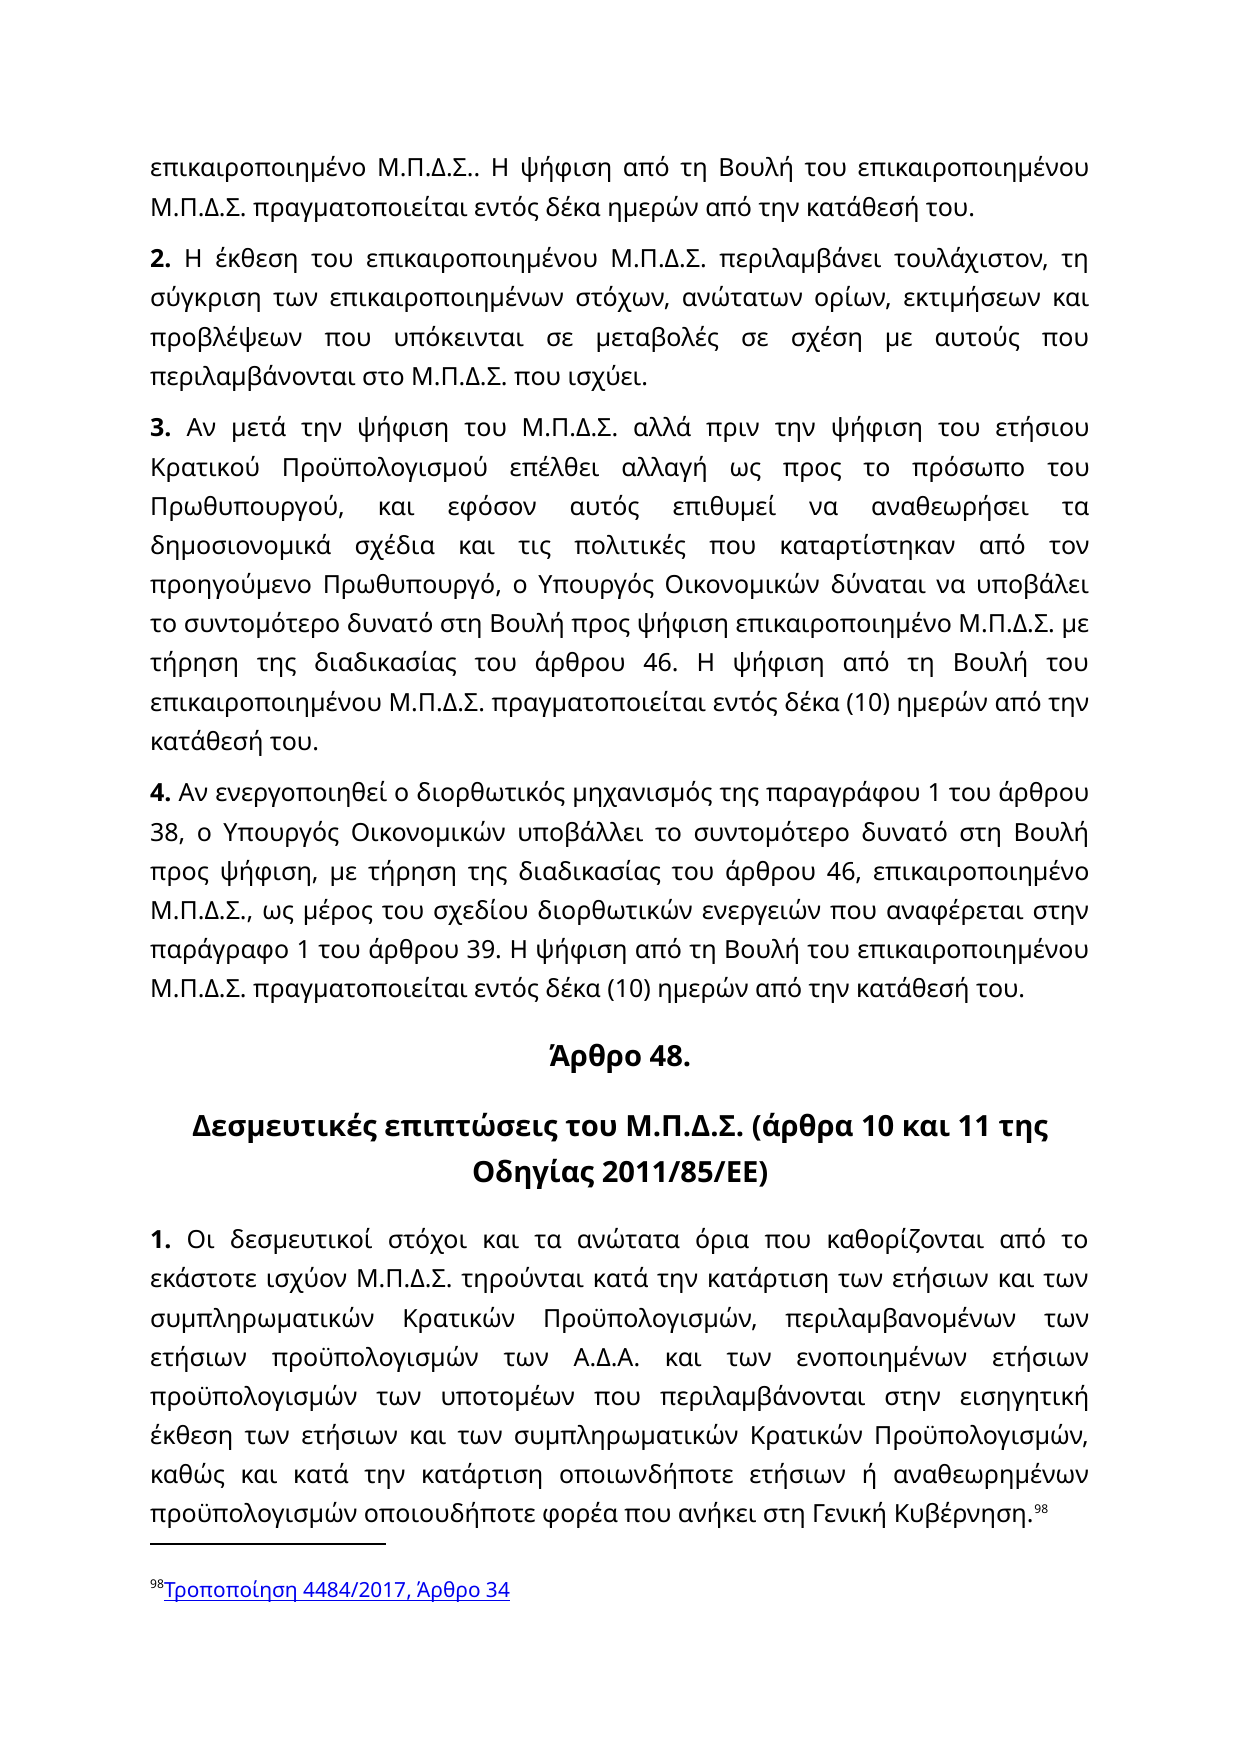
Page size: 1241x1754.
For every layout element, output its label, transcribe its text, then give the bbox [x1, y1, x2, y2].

text Τροποποίηση 4484/2017, Άρθρο 34 [150, 1576, 1090, 1604]
text επικαιροποιημένο Μ.Π.Δ.Σ.. Η ψήφιση από τη Βουλή του επικαιροποιημένου Μ.Π.Δ.Σ. πραγματοποιείται εντός δέκα ημερών από την κατάθεσή του. [150, 150, 1090, 223]
text 2. Η έκθεση του επικαιροποιημένου Μ.Π.Δ.Σ. περιλαμβάνει τουλάχιστον, τη σύγκριση των επικαιροποιημένων στόχων, ανώτατων ορίων, εκτιμήσεων και προβλέψεων που υπόκεινται σε μεταβολές σε σχέση με αυτούς που περιλαμβάνονται στο Μ.Π.Δ.Σ. που ισχύει. [150, 241, 1090, 392]
subtitle Άρθρο 48. [150, 1035, 1090, 1075]
text 1. Οι δεσµευτικοί στόχοι και τα ανώτατα όρια που καθορίζονται από το εκάστοτε ισχύον Μ.Π.Δ.Σ. τηρούνται κατά την κατάρτιση των ετήσιων και των συµπληρωµατικών Κρατικών Προϋπολογισµών, περιλαµβανοµένων των ετήσιων προϋπολογισµών των Α.Δ.Α. και των ενοποιηµένων ετήσιων προϋπολογισµών των υποτοµέων που περιλαµβάνονται στην εισηγητική έκθεση των ετήσιων και των συµπληρωµατικών Κρατικών Προϋπολογισµών, καθώς και κατά την κατάρτιση οποιωνδήποτε ετήσιων ή αναθεωρηµένων προϋπολογισµών οποιουδήποτε φορέα που ανήκει στη Γενική Κυβέρνηση. [150, 1222, 1090, 1530]
text 4. Αν ενεργοποιηθεί ο διορθωτικός μηχανισμός της παραγράφου 1 του άρθρου 38, ο Υπουργός Οικονομικών υποβάλλει το συντομότερο δυνατό στη Βουλή προς ψήφιση, με τήρηση της διαδικασίας του άρθρου 46, επικαιροποιημένο Μ.Π.Δ.Σ., ως μέρος του σχεδίου διορθωτικών ενεργειών που αναφέρεται στην παράγραφο 1 του άρθρου 39. Η ψήφιση από τη Βουλή του επικαιροποιημένου Μ.Π.Δ.Σ. πραγματοποιείται εντός δέκα (10) ημερών από την κατάθεσή του. [150, 775, 1090, 1005]
subtitle Δεσμευτικές επιπτώσεις του Μ.Π.Δ.Σ. (άρθρα 10 και 11 της Οδηγίας 2011/85/ΕΕ) [150, 1106, 1090, 1191]
text 3. Αν μετά την ψήφιση του Μ.Π.Δ.Σ. αλλά πριν την ψήφιση του ετήσιου Κρατικού Προϋπολογισμού επέλθει αλλαγή ως προς το πρόσωπο του Πρωθυπουργού, και εφόσον αυτός επιθυμεί να αναθεωρήσει τα δημοσιονομικά σχέδια και τις πολιτικές που καταρτίστηκαν από τον προηγούμενο Πρωθυπουργό, ο Υπουργός Οικονομικών δύναται να υποβάλει το συντομότερο δυνατό στη Βουλή προς ψήφιση επικαιροποιημένο Μ.Π.Δ.Σ. με τήρηση της διαδικασίας του άρθρου 46. Η ψήφιση από τη Βουλή του επικαιροποιημένου Μ.Π.Δ.Σ. πραγματοποιείται εντός δέκα (10) ημερών από την κατάθεσή του. [150, 410, 1090, 757]
